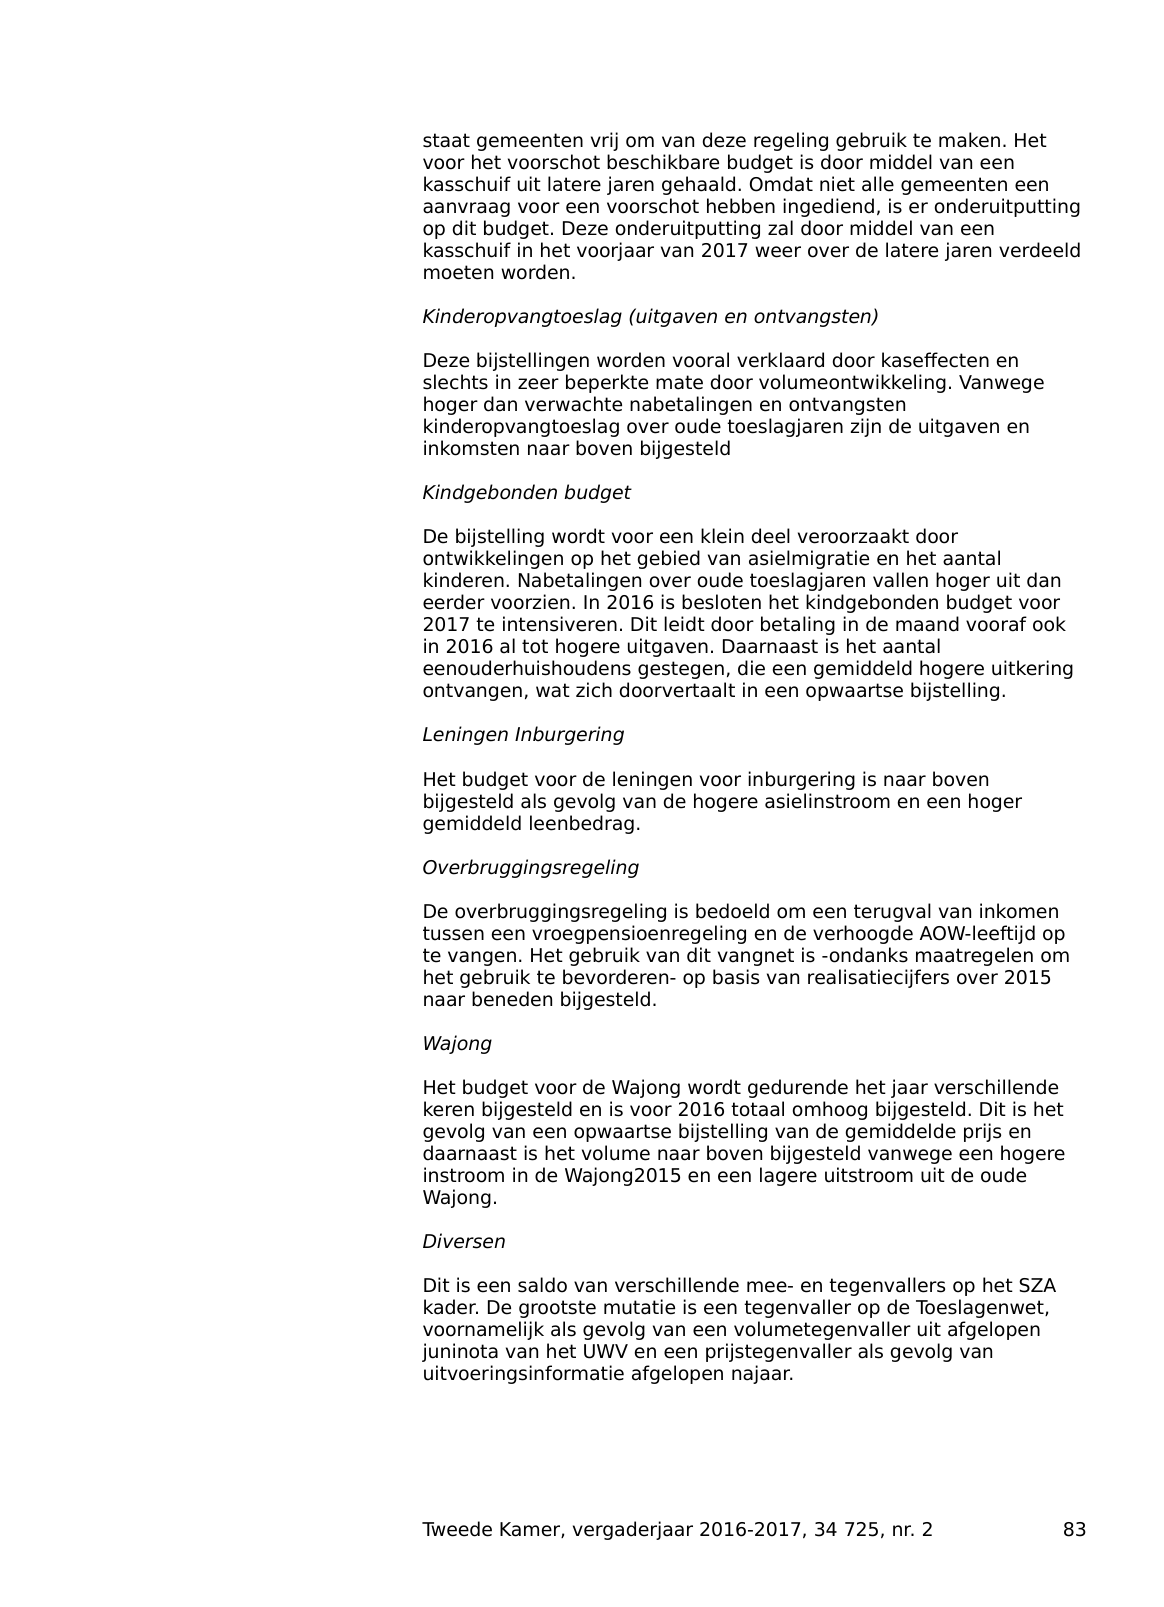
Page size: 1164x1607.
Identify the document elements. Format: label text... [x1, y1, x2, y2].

text Dit is een saldo van verschillende mee- en tegenvallers op het SZA kader. De grootste mutatie is een tegenvaller op de Toeslagenwet, voornamelijk als gevolg van een volumetegenvaller uit afgelopen juninota van het UWV en een prijstegenvaller als gevolg van uitvoeringsinformatie afgelopen najaar. [422, 1275, 1087, 1385]
subtitle Diversen [422, 1231, 1087, 1253]
text De bijstelling wordt voor een klein deel veroorzaakt door ontwikkelingen op het gebied van asielmigratie en het aantal kinderen. Nabetalingen over oude toeslagjaren vallen hoger uit dan eerder voorzien. In 2016 is besloten het kindgebonden budget voor 2017 te intensiveren. Dit leidt door betaling in de maand vooraf ook in 2016 al tot hogere uitgaven. Daarnaast is het aantal eenouderhuishoudens gestegen, die een gemiddeld hogere uitkering ontvangen, wat zich doorvertaalt in een opwaartse bijstelling. [422, 526, 1087, 702]
subtitle Wajong [422, 1033, 1087, 1055]
subtitle Kindgebonden budget [422, 482, 1087, 504]
text Deze bijstellingen worden vooral verklaard door kaseffecten en slechts in zeer beperkte mate door volumeontwikkeling. Vanwege hoger dan verwachte nabetalingen en ontvangsten kinderopvangtoeslag over oude toeslagjaren zijn de uitgaven en inkomsten naar boven bijgesteld [422, 350, 1087, 460]
text Het budget voor de Wajong wordt gedurende het jaar verschillende keren bijgesteld en is voor 2016 totaal omhoog bijgesteld. Dit is het gevolg van een opwaartse bijstelling van de gemiddelde prijs en daarnaast is het volume naar boven bijgesteld vanwege een hogere instroom in de Wajong2015 en een lagere uitstroom uit de oude Wajong. [422, 1077, 1087, 1209]
subtitle Overbruggingsregeling [422, 857, 1087, 879]
text De overbruggingsregeling is bedoeld om een terugval van inkomen tussen een vroegpensioenregeling en de verhoogde AOW-leeftijd op te vangen. Het gebruik van dit vangnet is -ondanks maatregelen om het gebruik te bevorderen- op basis van realisatiecijfers over 2015 naar beneden bijgesteld. [422, 901, 1087, 1011]
text Het budget voor de leningen voor inburgering is naar boven bijgesteld als gevolg van de hogere asielinstroom en een hoger gemiddeld leenbedrag. [422, 768, 1087, 834]
subtitle Kinderopvangtoeslag (uitgaven en ontvangsten) [422, 306, 1087, 328]
subtitle Leningen Inburgering [422, 724, 1087, 746]
text staat gemeenten vrij om van deze regeling gebruik te maken. Het voor het voorschot beschikbare budget is door middel van een kasschuif uit latere jaren gehaald. Omdat niet alle gemeenten een aanvraag voor een voorschot hebben ingediend, is er onderuitputting op dit budget. Deze onderuitputting zal door middel van een kasschuif in het voorjaar van 2017 weer over de latere jaren verdeeld moeten worden. [422, 130, 1087, 284]
